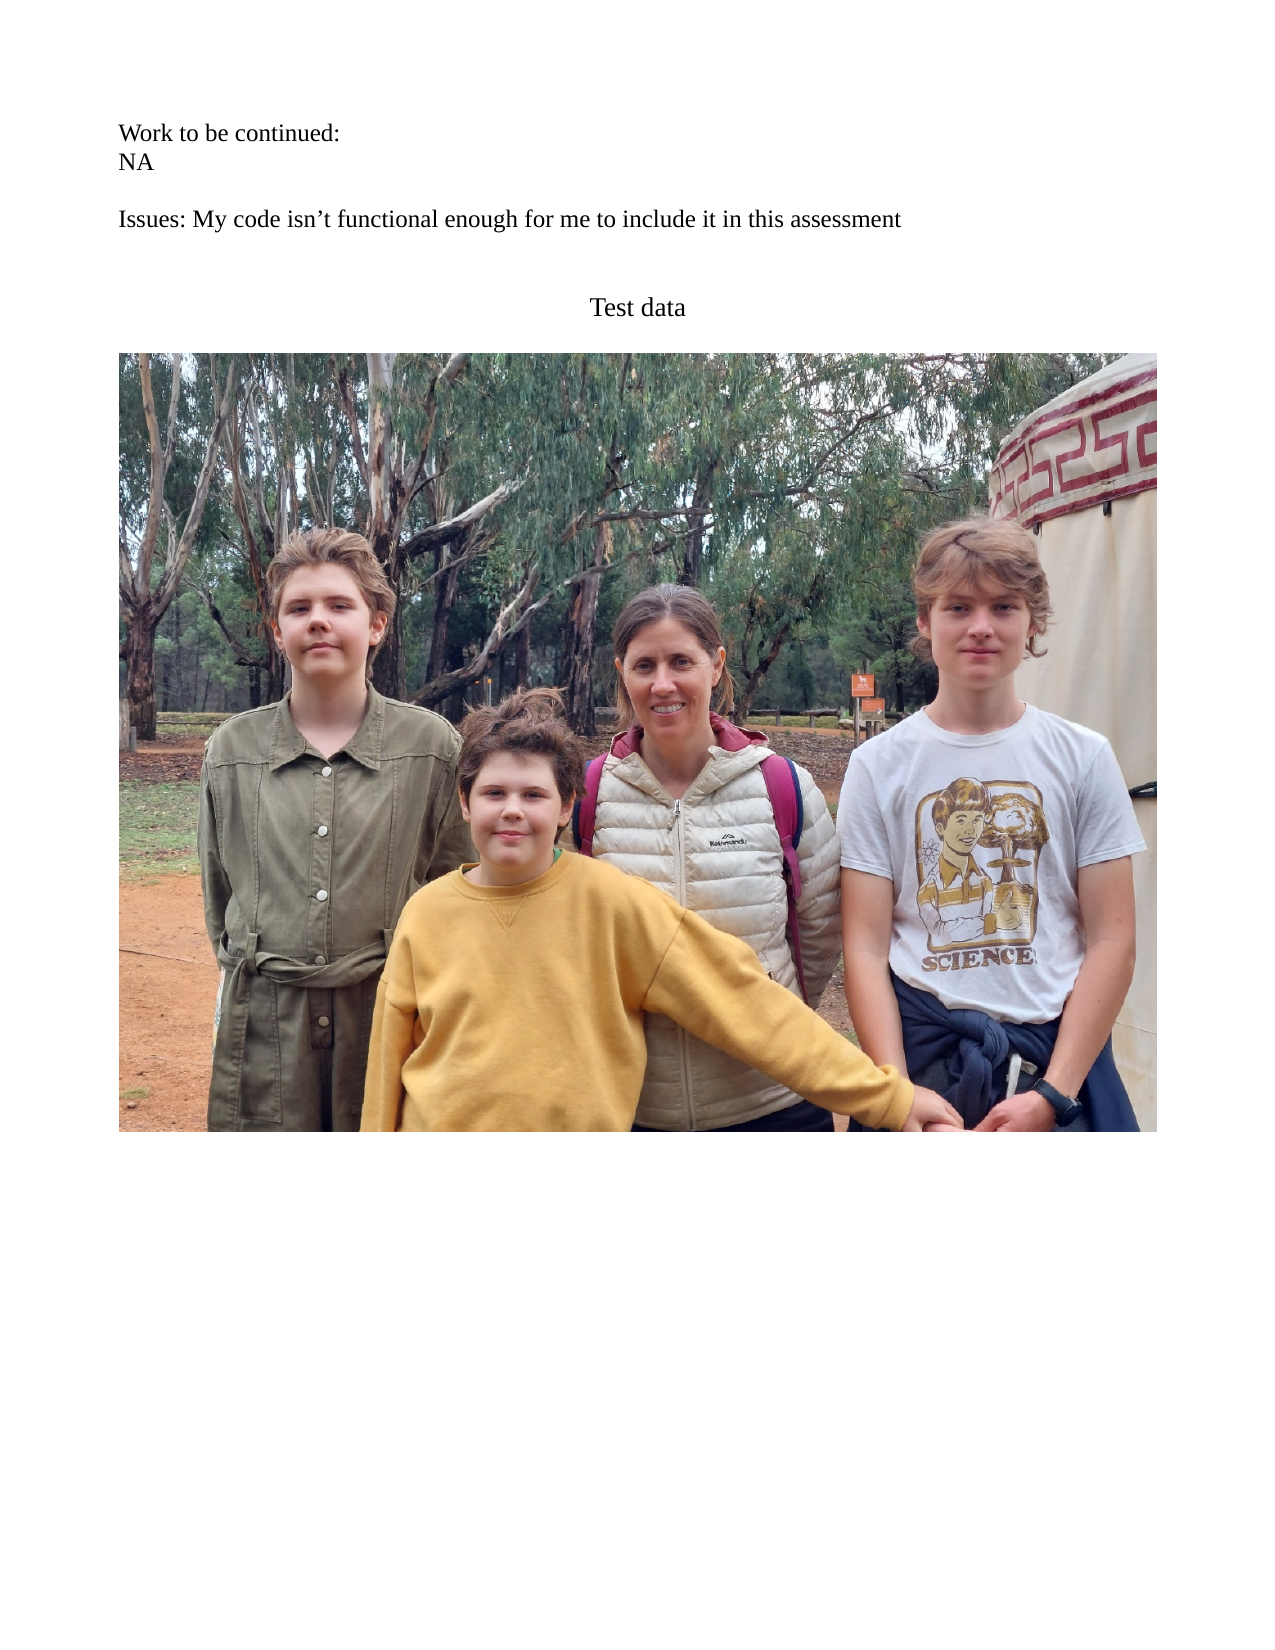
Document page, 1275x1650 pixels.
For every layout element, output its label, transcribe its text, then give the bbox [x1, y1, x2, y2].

text Work to be continued: [118, 118, 1157, 147]
text Issues: My code isn’t functional enough for me to include it in this assessment [118, 204, 1157, 233]
text Test data [118, 291, 1157, 322]
text NA [118, 147, 1157, 176]
